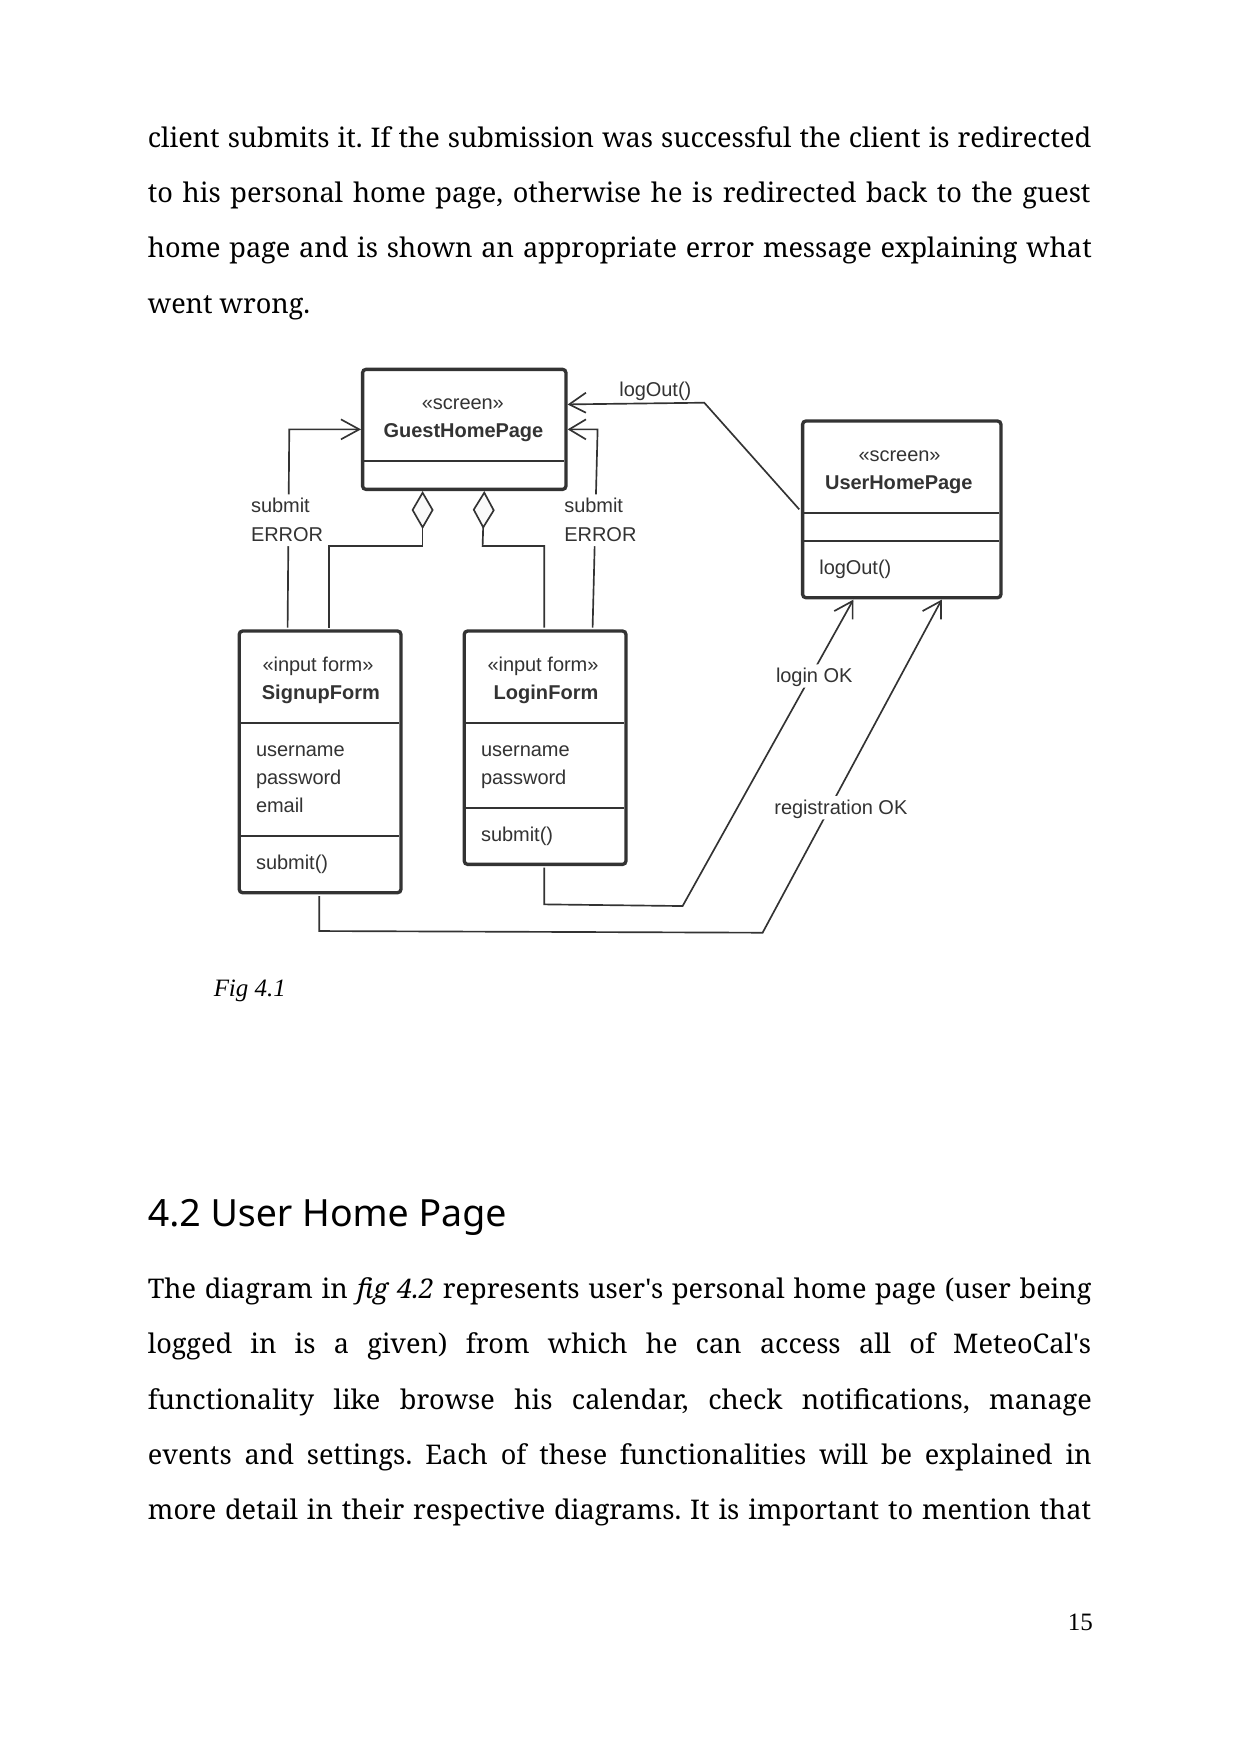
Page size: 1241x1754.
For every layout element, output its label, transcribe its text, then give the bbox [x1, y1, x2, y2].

text Fig 4.1 [213, 364, 1027, 1002]
subtitle 4.2 User Home Page [148, 1186, 1093, 1237]
text client submits it. If the submission was successful the client is redirected to his personal home page, otherwise he is redirected back to the guest home page and is shown an appropriate error message explaining what went wrong. [148, 118, 1093, 321]
text The diagram in fig 4.2 represents user's personal home page (user being logged in is a given) from which he can access all of MeteoCal's functionality like browse his calendar, check notifications, manage events and settings. Each of these functionalities will be explained in more detail in their respective diagrams. It is important to mention that [148, 1269, 1093, 1528]
